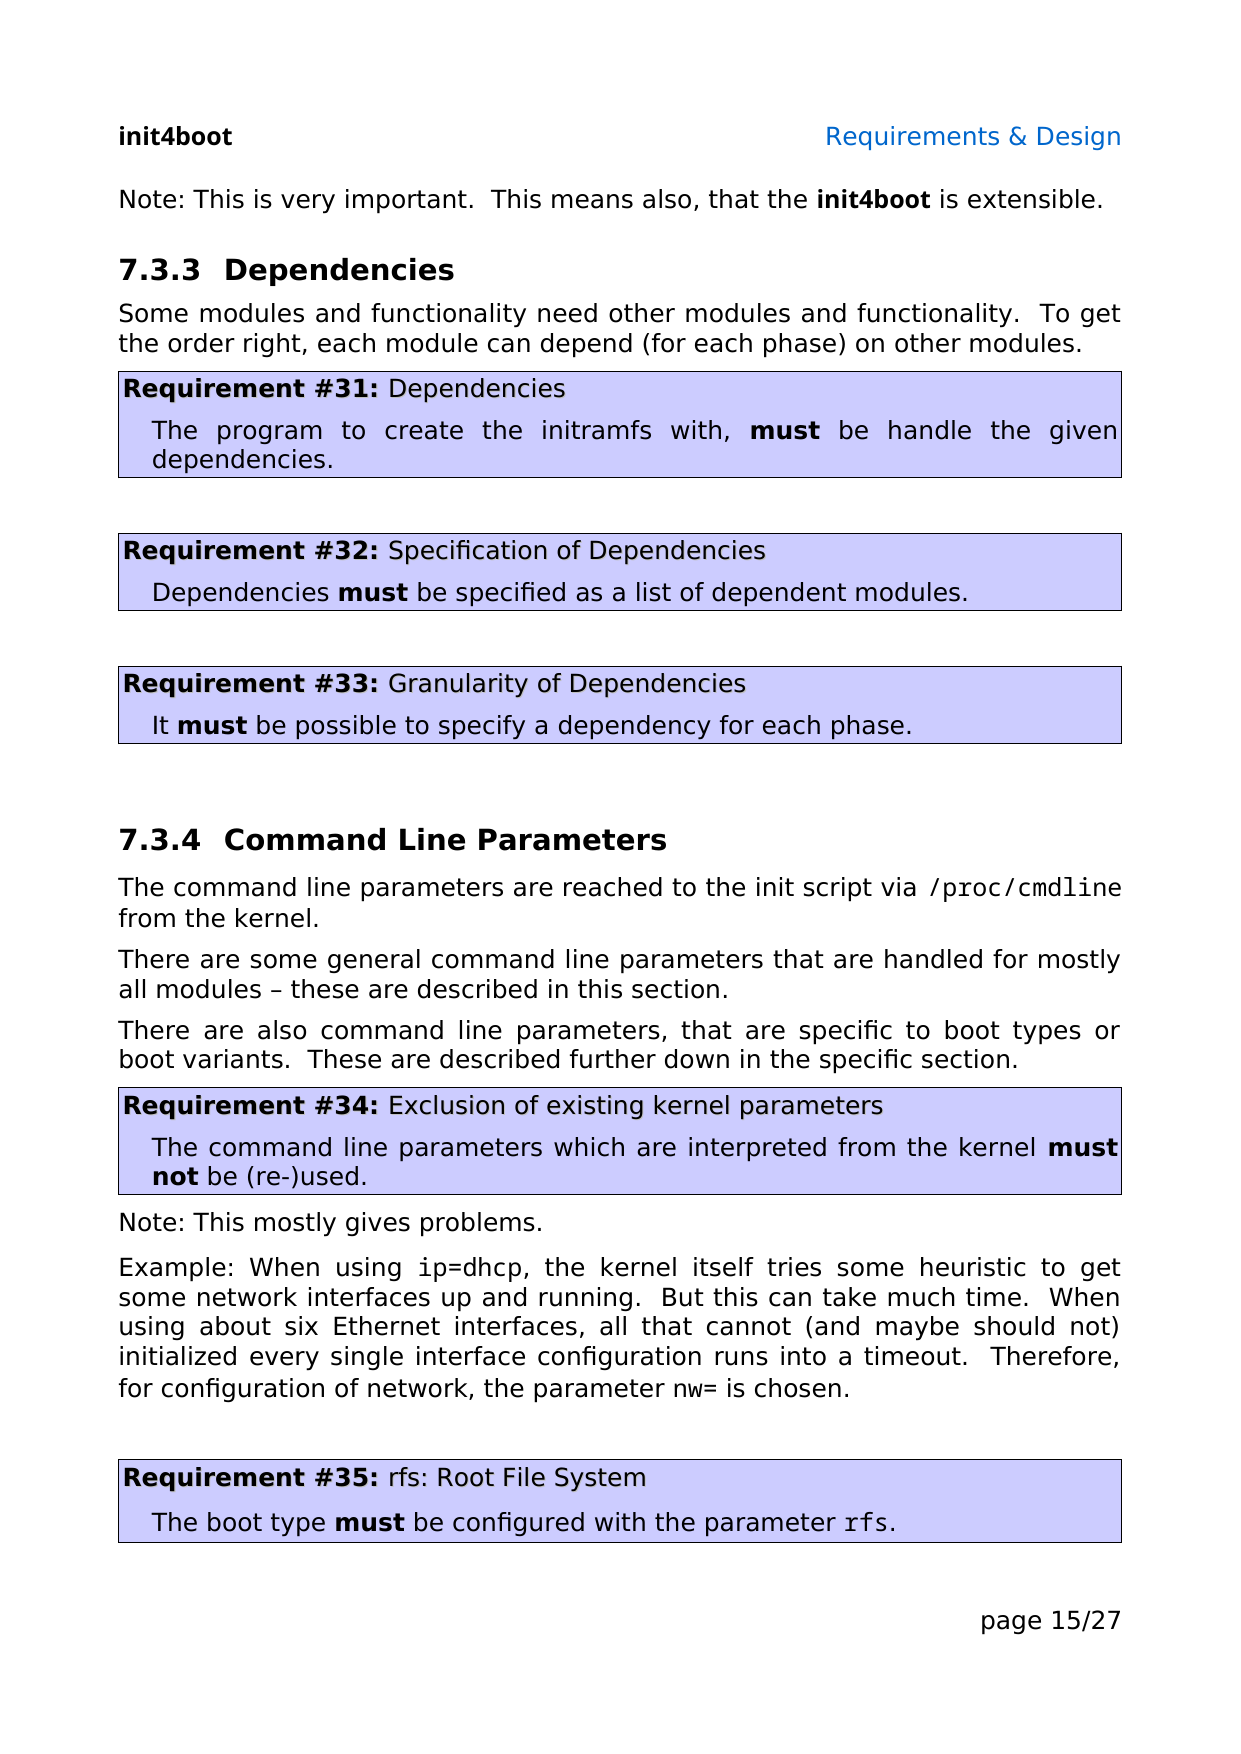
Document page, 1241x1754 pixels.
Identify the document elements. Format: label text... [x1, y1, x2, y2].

list The program to create the initramfs with, must be handle the given dependencies. [119, 412, 1121, 477]
subtitle Dependencies [118, 253, 1122, 287]
list Granularity of Dependencies [119, 667, 1121, 699]
text There are also command line parameters, that are specific to boot types or boot variants. These are described further down in the specific section. [118, 1016, 1122, 1075]
list rfs: Root File System [119, 1460, 1121, 1492]
list The boot type must be configured with the parameter rfs. [119, 1501, 1121, 1542]
list Dependencies must be specified as a list of dependent modules. [119, 574, 1121, 610]
text Some modules and functionality need other modules and functionality. To get the order right, each module can depend (for each phase) on other modules. [118, 300, 1122, 358]
list Specification of Dependencies [119, 534, 1121, 566]
subtitle Command Line Parameters [118, 823, 1122, 857]
list Dependencies [119, 372, 1121, 404]
text Note: This is very important. This means also, that the init4boot is extensible. [118, 182, 1122, 216]
text Example: When using ip=dhcp, the kernel itself tries some heuristic to get some network interfaces up and running. But this can take much time. When using about six Ethernet interfaces, all that cannot (and maybe should not) initialized every single interface configuration runs into a timeout. Therefore, for configuration of network, the parameter nw= is chosen. [118, 1249, 1122, 1405]
list It must be possible to specify a dependency for each phase. [119, 707, 1121, 743]
text The command line parameters are reached to the init script via /proc/cmdline from the kernel. [118, 870, 1122, 933]
text There are some general command line parameters that are handled for mostly all modules – these are described in this section. [118, 946, 1122, 1004]
text Note: This mostly gives problems. [118, 1208, 1122, 1237]
list The command line parameters which are interpreted from the kernel must not be (re-)used. [119, 1129, 1121, 1194]
list Exclusion of existing kernel parameters [119, 1088, 1121, 1120]
